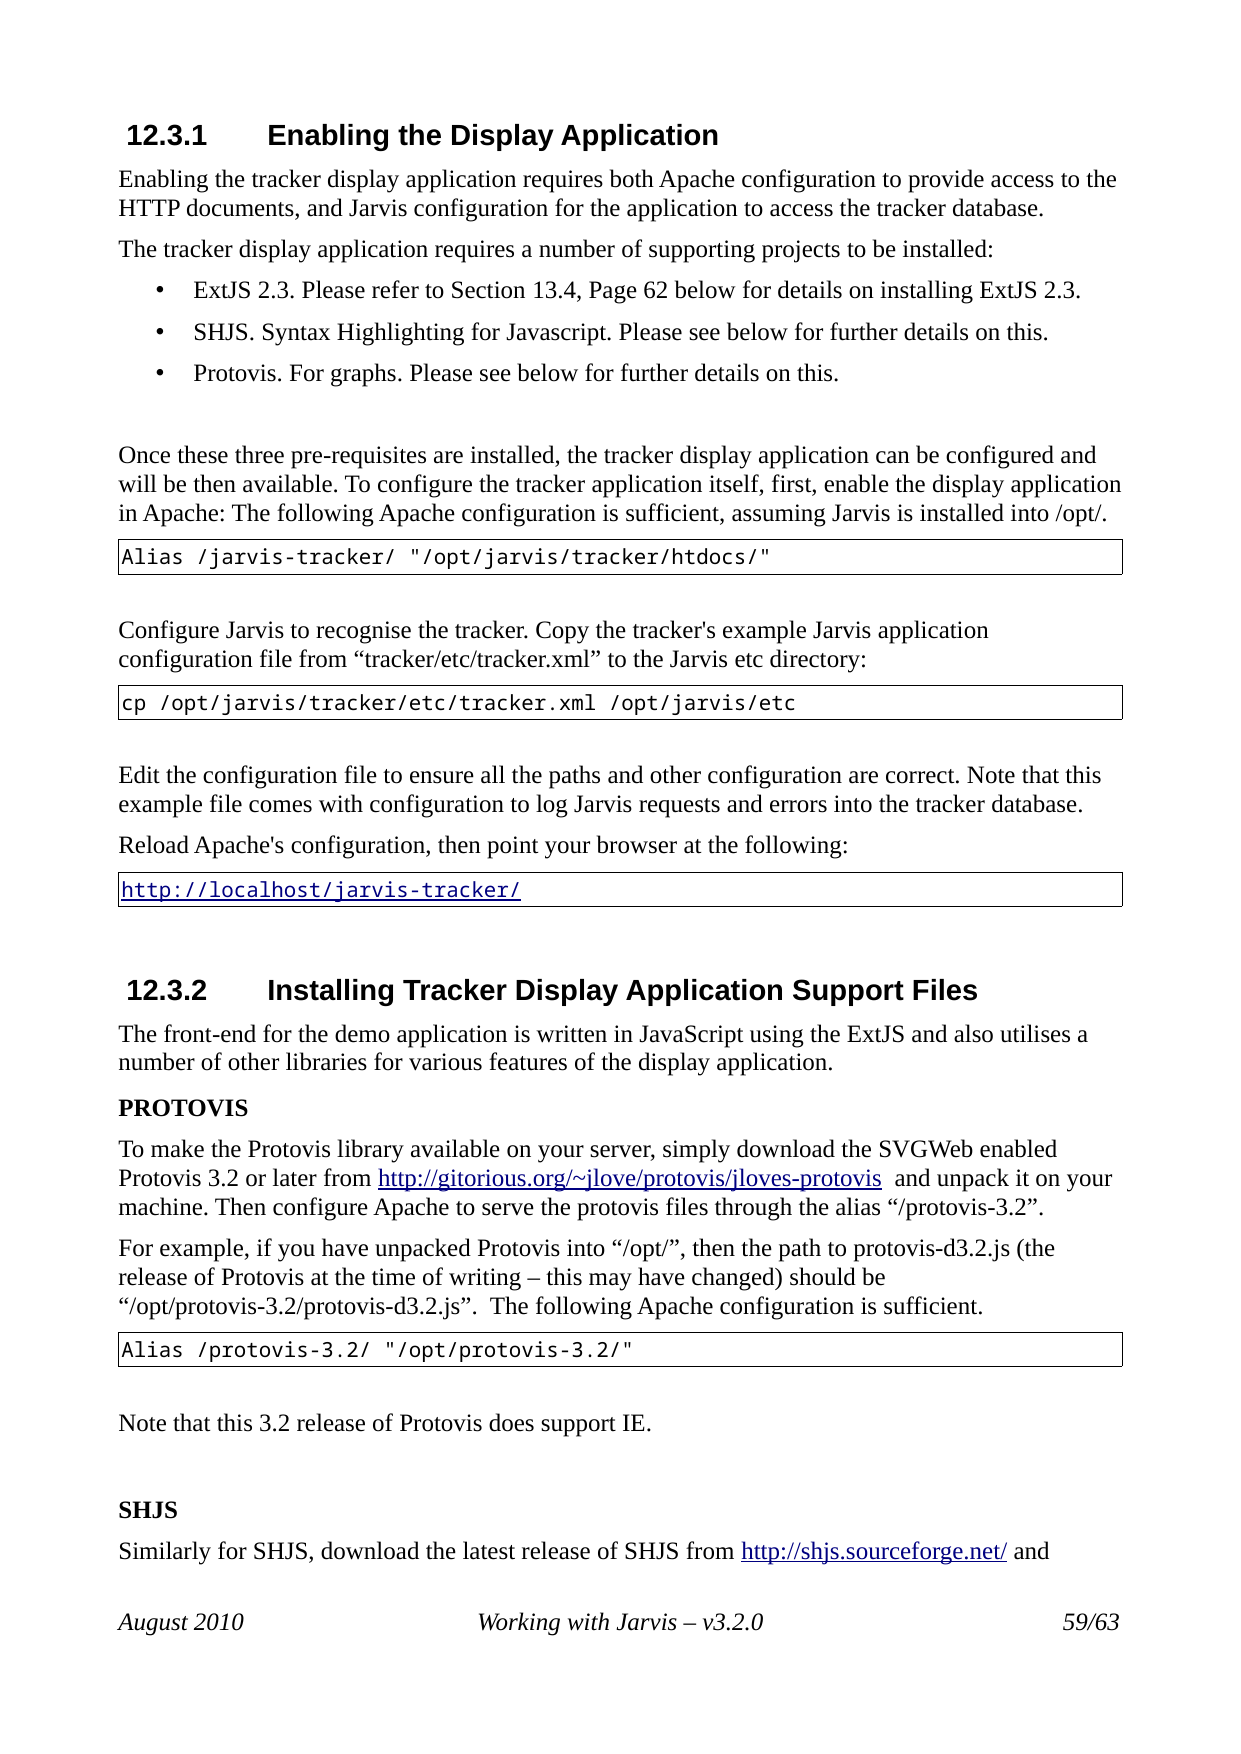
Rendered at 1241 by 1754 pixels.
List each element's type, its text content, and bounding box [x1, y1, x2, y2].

text For example, if you have unpacked Protovis into “/opt/”, then the path to protovis-d3.2.js (the release of Protovis at the time of writing – this may have changed) should be “/opt/protovis-3.2/protovis-d3.2.js”. The following Apache configuration is sufficient. [118, 1233, 1122, 1319]
text To make the Protovis library available on your server, simply download the SVGWeb enabled Protovis 3.2 or later from http://gitorious.org/~jlove/protovis/jloves-protovis and unpack it on your machine. Then configure Apache to serve the protovis files through the alias “/protovis-3.2”. [118, 1134, 1122, 1221]
text Reload Apache's configuration, then point your browser at the following: [118, 831, 1122, 859]
subtitle SHJS [118, 1495, 1122, 1524]
list SHJS. Syntax Highlighting for Javascript. Please see below for further details on this. [156, 317, 1122, 345]
text Alias /protovis-3.2/ "/opt/protovis-3.2/" [119, 1333, 1122, 1366]
subtitle Installing Tracker Display Application Support Files [118, 973, 1122, 1006]
text The front-end for the demo application is written in JavaScript using the ExtJS and also utilises a number of other libraries for various features of the display application. [118, 1019, 1122, 1076]
text The tracker display application requires a number of supporting projects to be installed: [118, 234, 1122, 263]
text Alias /jarvis-tracker/ "/opt/jarvis/tracker/htdocs/" [119, 540, 1122, 574]
text Edit the configuration file to ensure all the paths and other configuration are correct. Note that this example file comes with configuration to log Jarvis requests and errors into the tracker database. [118, 761, 1122, 818]
text cp /opt/jarvis/tracker/etc/tracker.xml /opt/jarvis/etc [119, 686, 1122, 719]
subtitle Enabling the Display Application [118, 118, 1122, 152]
list ExtJS 2.3. Please refer to Section 13.4, Page 60 below for details on installing ExtJS 2.3. [156, 275, 1122, 304]
list Protovis. For graphs. Please see below for further details on this. [156, 358, 1122, 387]
text Note that this 3.2 release of Protovis does support IE. [118, 1408, 1122, 1436]
text Similarly for SHJS, download the latest release of SHJS from http://shjs.sourceforge.net/ and [118, 1536, 1122, 1565]
text Enabling the tracker display application requires both Apache configuration to provide access to the HTTP documents, and Jarvis configuration for the application to access the tracker database. [118, 164, 1122, 222]
text Once these three pre-requisites are installed, the tracker display application can be configured and will be then available. To configure the tracker application itself, first, enable the display application in Apache: The following Apache configuration is sufficient, assuming Jarvis is installed into /opt/. [118, 440, 1122, 527]
text Configure Jarvis to recognise the tracker. Copy the tracker's example Jarvis application configuration file from “tracker/etc/tracker.xml” to the Jarvis etc directory: [118, 615, 1122, 672]
text http://localhost/jarvis-tracker/ [119, 873, 1122, 906]
subtitle PROTOVIS [118, 1093, 1122, 1122]
